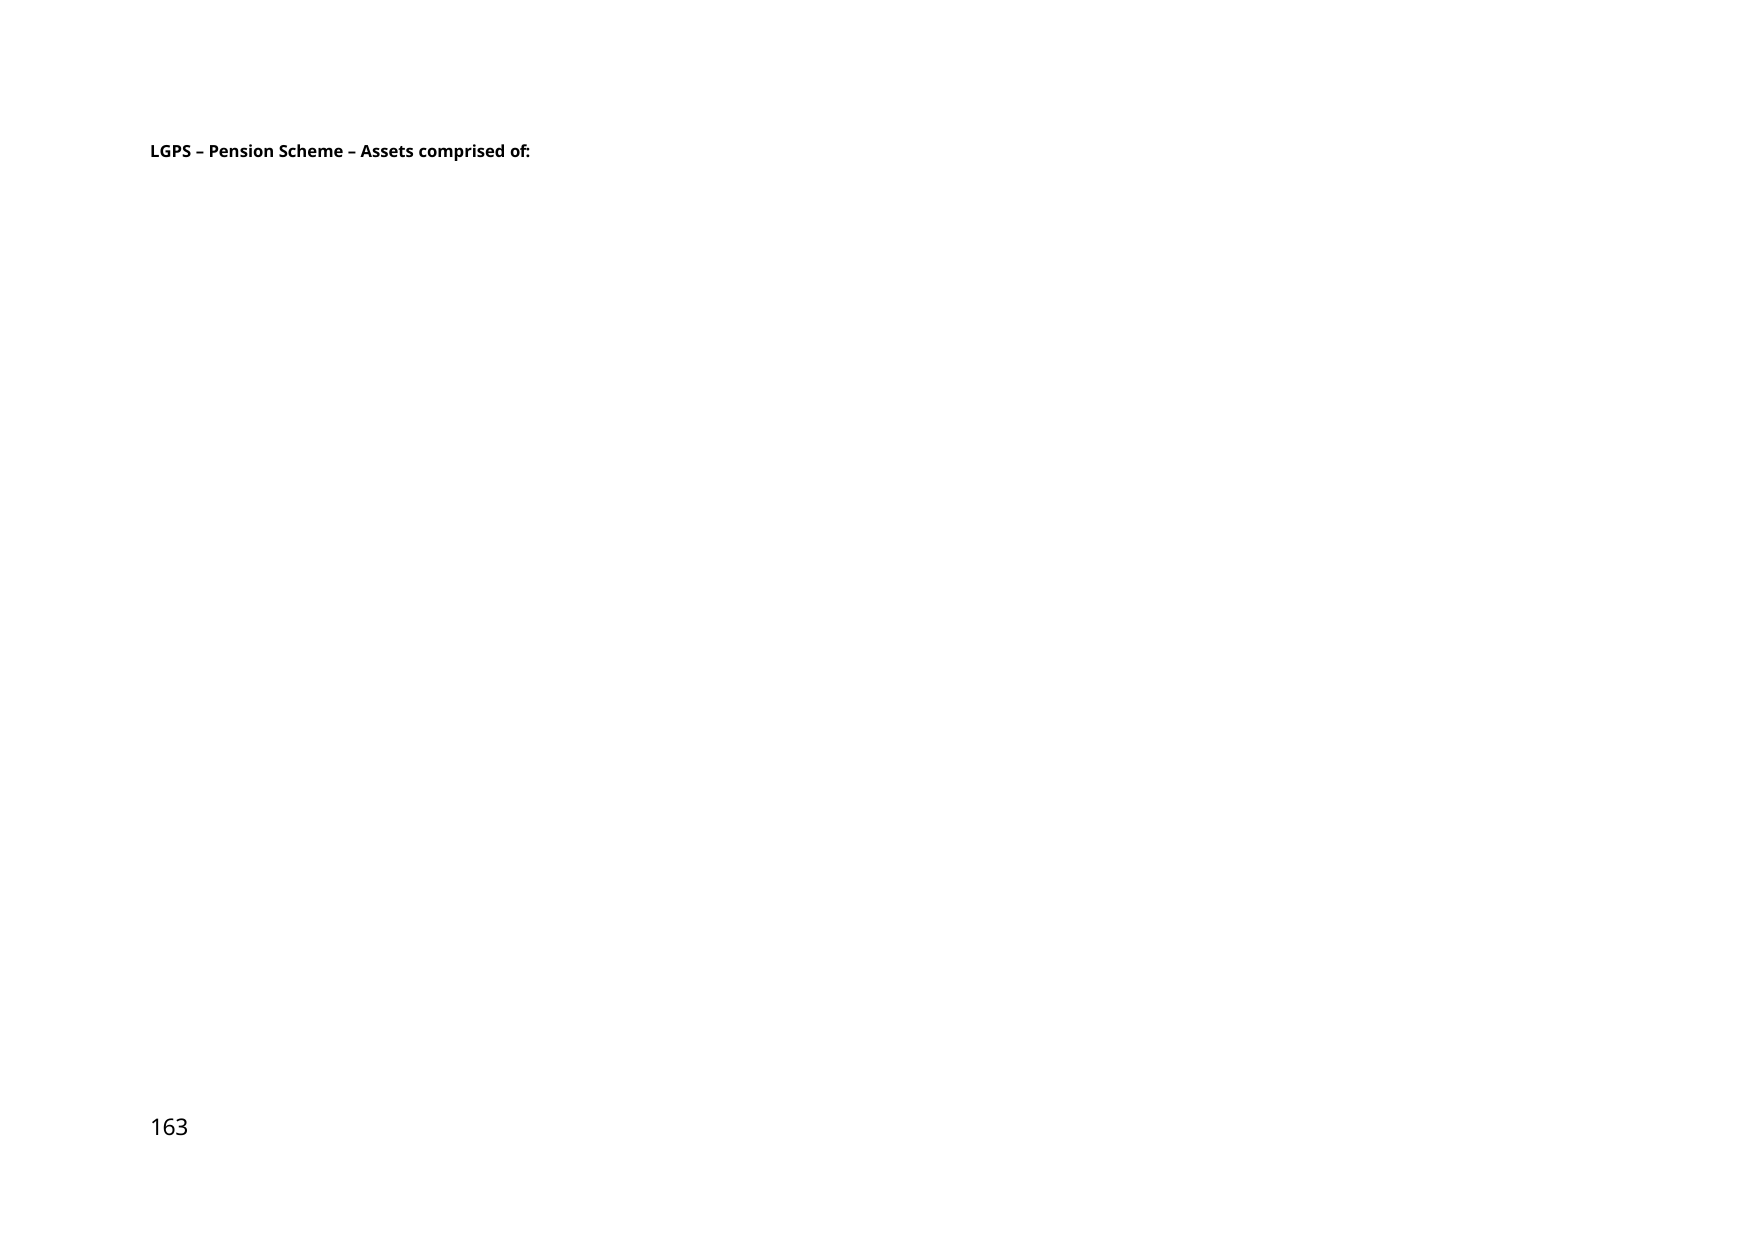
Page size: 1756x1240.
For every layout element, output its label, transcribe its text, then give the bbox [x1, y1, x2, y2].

text LGPS – Pension Scheme – Assets comprised of: [150, 140, 1722, 162]
